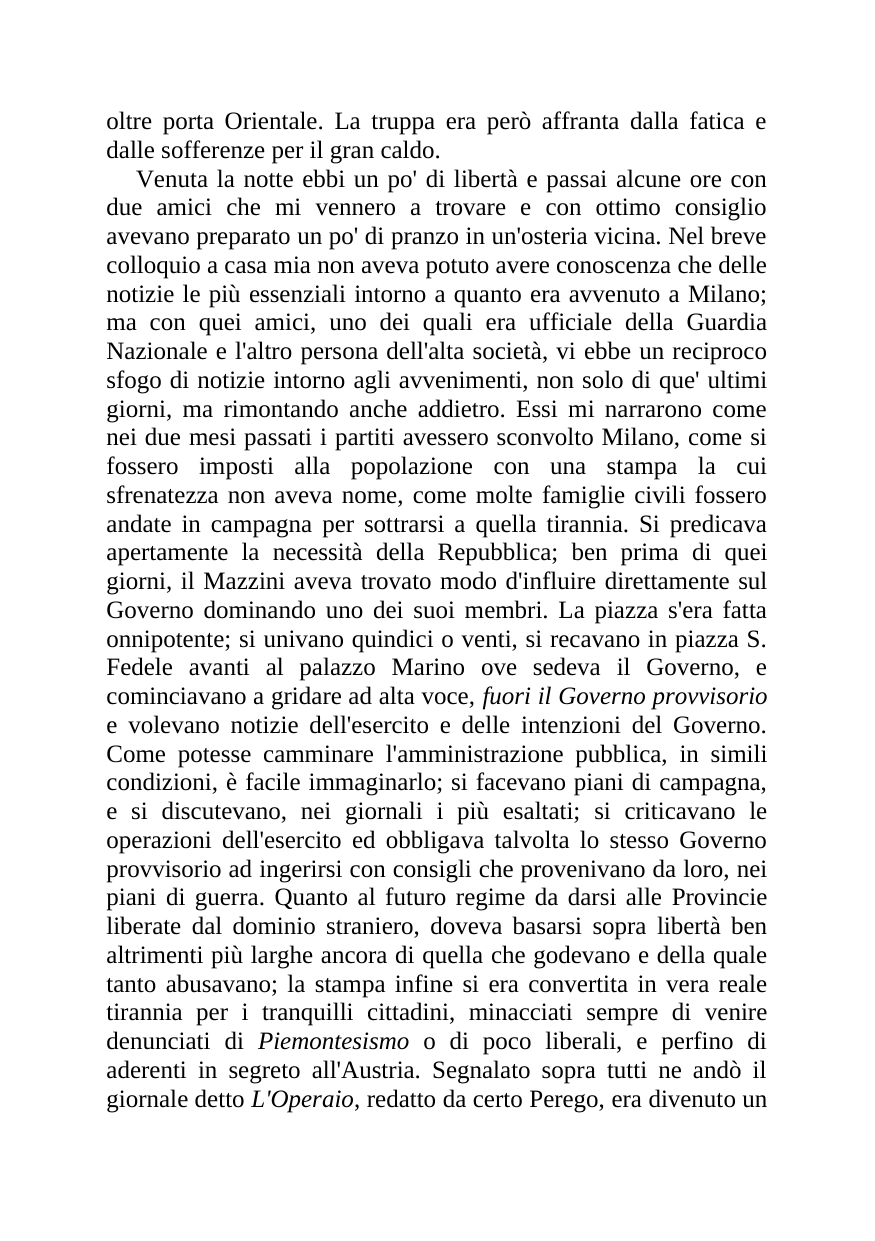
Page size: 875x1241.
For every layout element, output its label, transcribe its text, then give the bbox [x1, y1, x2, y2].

text Venuta la notte ebbi un po' di libertà e passai alcune ore con due amici che mi vennero a trovare e con ottimo consiglio avevano preparato un po' di pranzo in un'osteria vicina. Nel breve colloquio a casa mia non aveva potuto avere conoscenza che delle notizie le più essenziali intorno a quanto era avvenuto a Milano; ma con quei amici, uno dei quali era ufficiale della Guardia Nazionale e l'altro persona dell'alta società, vi ebbe un reciproco sfogo di notizie intorno agli avvenimenti, non solo di que' ultimi giorni, ma rimontando anche addietro. Essi mi narrarono come nei due mesi passati i partiti avessero sconvolto Milano, come si fossero imposti alla popolazione con una stampa la cui sfrenatezza non aveva nome, come molte famiglie civili fossero andate in campagna per sottrarsi a quella tirannia. Si predicava apertamente la necessità della Repubblica; ben prima di quei giorni, il Mazzini aveva trovato modo d'influire direttamente sul Governo dominando uno dei suoi membri. La piazza s'era fatta onnipotente; si univano quindici o venti, si recavano in piazza S. Fedele avanti al palazzo Marino ove sedeva il Governo, e cominciavano a gridare ad alta voce, fuori il Governo provvisorio e volevano notizie dell'esercito e delle intenzioni del Governo. Come potesse camminare l'amministrazione pubblica, in simili condizioni, è facile immaginarlo; si facevano piani di campagna, e si discutevano, nei giornali i più esaltati; si criticavano le operazioni dell'esercito ed obbligava talvolta lo stesso Governo provvisorio ad ingerirsi con consigli che provenivano da loro, nei piani di guerra. Quanto al futuro regime da darsi alle Provincie liberate dal dominio straniero, doveva basarsi sopra libertà ben altrimenti più larghe ancora di quella che godevano e della quale tanto abusavano; la stampa infine si era convertita in vera reale tirannia per i tranquilli cittadini, minacciati sempre di venire denunciati di Piemontesismo o di poco liberali, e perfino di aderenti in segreto all'Austria. Segnalato sopra tutti ne andò il giornale detto L'Operaio, redatto da certo Perego, era divenuto un [106, 164, 768, 1112]
text oltre porta Orientale. La truppa era però affranta dalla fatica e dalle sofferenze per il gran caldo. [106, 106, 768, 164]
